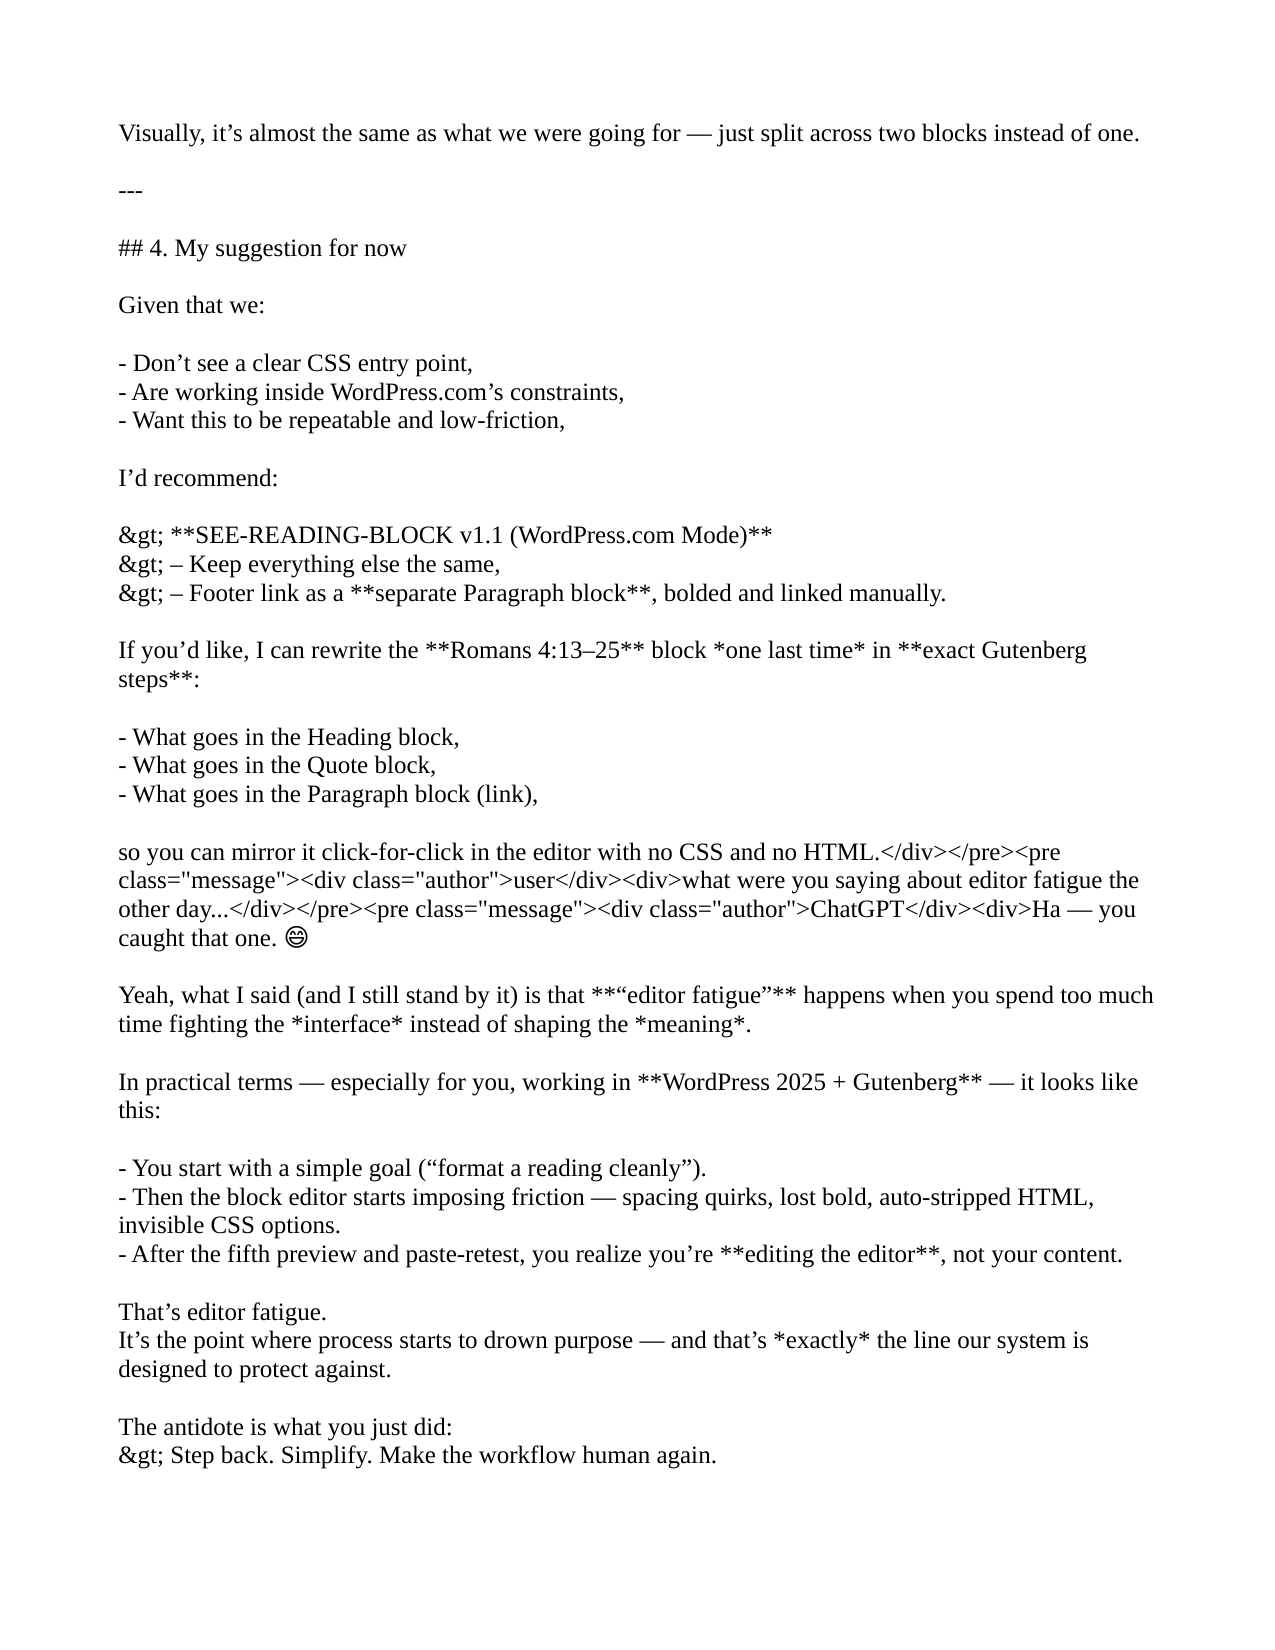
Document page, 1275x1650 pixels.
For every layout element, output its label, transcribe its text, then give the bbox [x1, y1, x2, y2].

text - After the fifth preview and paste-retest, you realize you’re **editing the editor**, not your content. [118, 1239, 1157, 1268]
text &gt; – Footer link as a **separate Paragraph block**, bolded and linked manually. [118, 578, 1157, 607]
text If you’d like, I can rewrite the **Romans 4:13–25** block *one last time* in **exact Gutenberg steps**: [118, 636, 1157, 693]
text &gt; – Keep everything else the same, [118, 549, 1157, 578]
text Given that we: [118, 291, 1157, 319]
text - Don’t see a clear CSS entry point, [118, 348, 1157, 377]
text The antidote is what you just did: [118, 1412, 1157, 1441]
text - You start with a simple goal (“format a reading cleanly”). [118, 1153, 1157, 1182]
text - What goes in the Heading block, [118, 722, 1157, 751]
text - Want this to be repeatable and low-friction, [118, 406, 1157, 434]
text so you can mirror it click-for-click in the editor with no CSS and no HTML.</div></pre><pre class="message"><div class="author">user</div><div>what were you saying about editor fatigue the other day...</div></pre><pre class="message"><div class="author">ChatGPT</div><div>Ha — you caught that one. 😄 [118, 837, 1157, 952]
text - Then the block editor starts imposing friction — spacing quirks, lost bold, auto-stripped HTML, invisible CSS options. [118, 1182, 1157, 1239]
text &gt; Step back. Simplify. Make the workflow human again. [118, 1441, 1157, 1469]
text - Are working inside WordPress.com’s constraints, [118, 377, 1157, 406]
text That’s editor fatigue. [118, 1297, 1157, 1326]
text - What goes in the Quote block, [118, 751, 1157, 779]
text I’d recommend: [118, 463, 1157, 492]
text Yeah, what I said (and I still stand by it) is that **“editor fatigue”** happens when you spend too much time fighting the *interface* instead of shaping the *meaning*. [118, 981, 1157, 1038]
text &gt; **SEE-READING-BLOCK v1.1 (WordPress.com Mode)** [118, 521, 1157, 549]
text ## 4. My suggestion for now [118, 233, 1157, 262]
text Visually, it’s almost the same as what we were going for — just split across two blocks instead of one. [118, 118, 1157, 147]
text It’s the point where process starts to drown purpose — and that’s *exactly* the line our system is designed to protect against. [118, 1326, 1157, 1383]
text - What goes in the Paragraph block (link), [118, 779, 1157, 808]
text In practical terms — especially for you, working in **WordPress 2025 + Gutenberg** — it looks like this: [118, 1067, 1157, 1124]
text --- [118, 176, 1157, 204]
